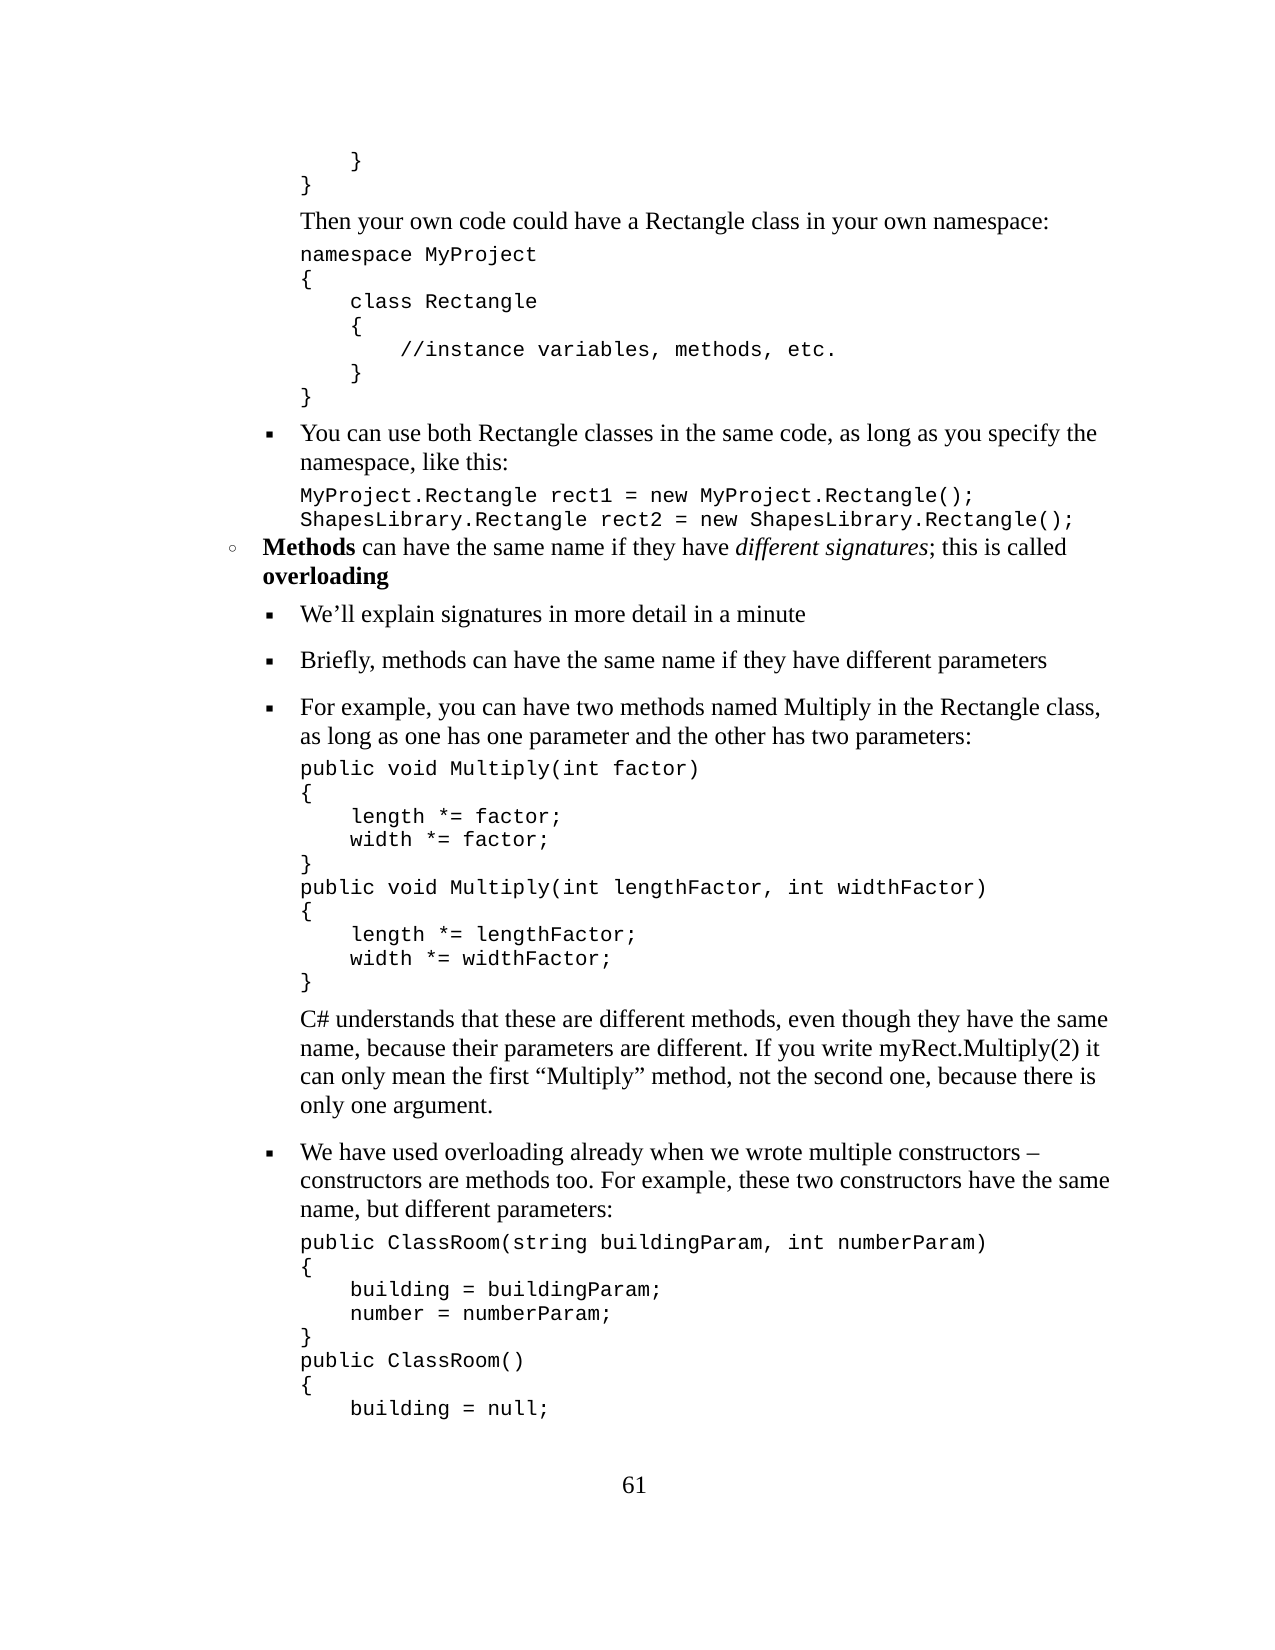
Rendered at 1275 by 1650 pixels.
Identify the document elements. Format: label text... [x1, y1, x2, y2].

list public ClassRoom() [262, 1350, 1125, 1374]
list For example, you can have two methods named Multiply in the Rectangle class, as long as one has one parameter and the other has two parameters: [262, 692, 1125, 749]
list width *= factor; [262, 829, 1125, 853]
list { [262, 268, 1125, 291]
list } [262, 150, 1125, 174]
list MyProject.Rectangle rect1 = new MyProject.Rectangle(); [262, 485, 1125, 508]
list length *= lengthFactor; [262, 924, 1125, 948]
list { [262, 1374, 1125, 1397]
list namespace MyProject [262, 244, 1125, 268]
list public void Multiply(int factor) [262, 758, 1125, 782]
list We have used overloading already when we wrote multiple constructors – constructors are methods too. For example, these two constructors have the same name, but different parameters: [262, 1137, 1125, 1223]
list width *= widthFactor; [262, 948, 1125, 971]
list building = null; [262, 1397, 1125, 1421]
list //instance variables, methods, etc. [262, 338, 1125, 362]
list { [262, 782, 1125, 806]
list We’ll explain signatures in more detail in a minute [262, 599, 1125, 627]
list Methods can have the same name if they have different signatures; this is called overloading [225, 532, 1125, 590]
list } [262, 971, 1125, 995]
list } [262, 1327, 1125, 1350]
list class Rectangle [262, 291, 1125, 315]
list You can use both Rectangle classes in the same code, as long as you specify the namespace, like this: [262, 418, 1125, 476]
list Briefly, methods can have the same name if they have different parameters [262, 645, 1125, 674]
list C# understands that these are different methods, even though they have the same name, because their parameters are different. If you write myRect.Multiply(2) it can only mean the first “Multiply” method, not the second one, because there is only one argument. [262, 1004, 1125, 1119]
list public void Multiply(int lengthFactor, int widthFactor) [262, 877, 1125, 900]
list building = buildingParam; [262, 1279, 1125, 1303]
list } [262, 362, 1125, 386]
list } [262, 853, 1125, 877]
list ShapesLibrary.Rectangle rect2 = new ShapesLibrary.Rectangle(); [262, 508, 1125, 532]
list number = numberParam; [262, 1303, 1125, 1327]
list } [262, 386, 1125, 409]
list { [262, 1256, 1125, 1279]
list } [262, 174, 1125, 197]
list { [262, 315, 1125, 338]
list { [262, 900, 1125, 924]
list length *= factor; [262, 806, 1125, 829]
list Then your own code could have a Rectangle class in your own namespace: [262, 206, 1125, 235]
list public ClassRoom(string buildingParam, int numberParam) [262, 1232, 1125, 1256]
